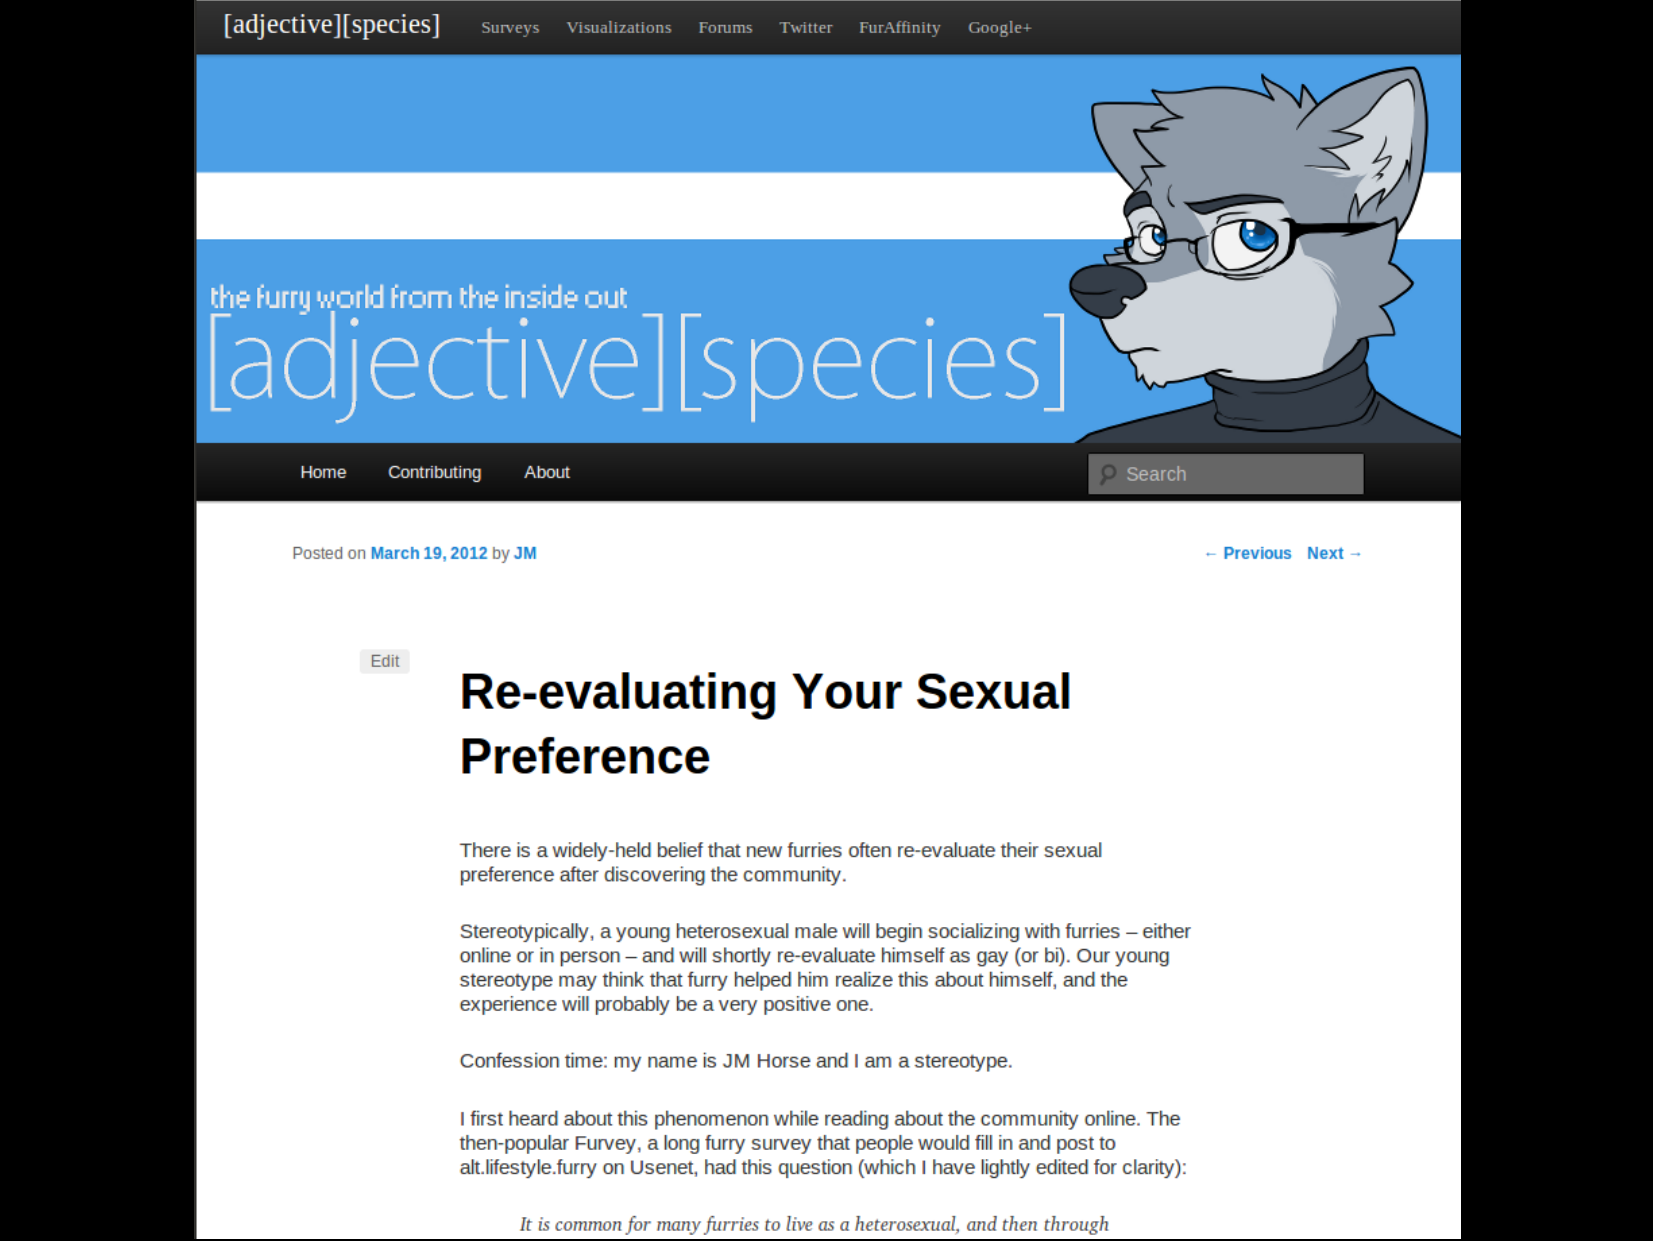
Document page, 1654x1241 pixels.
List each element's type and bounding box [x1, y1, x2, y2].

picture [194, 0, 1461, 1239]
